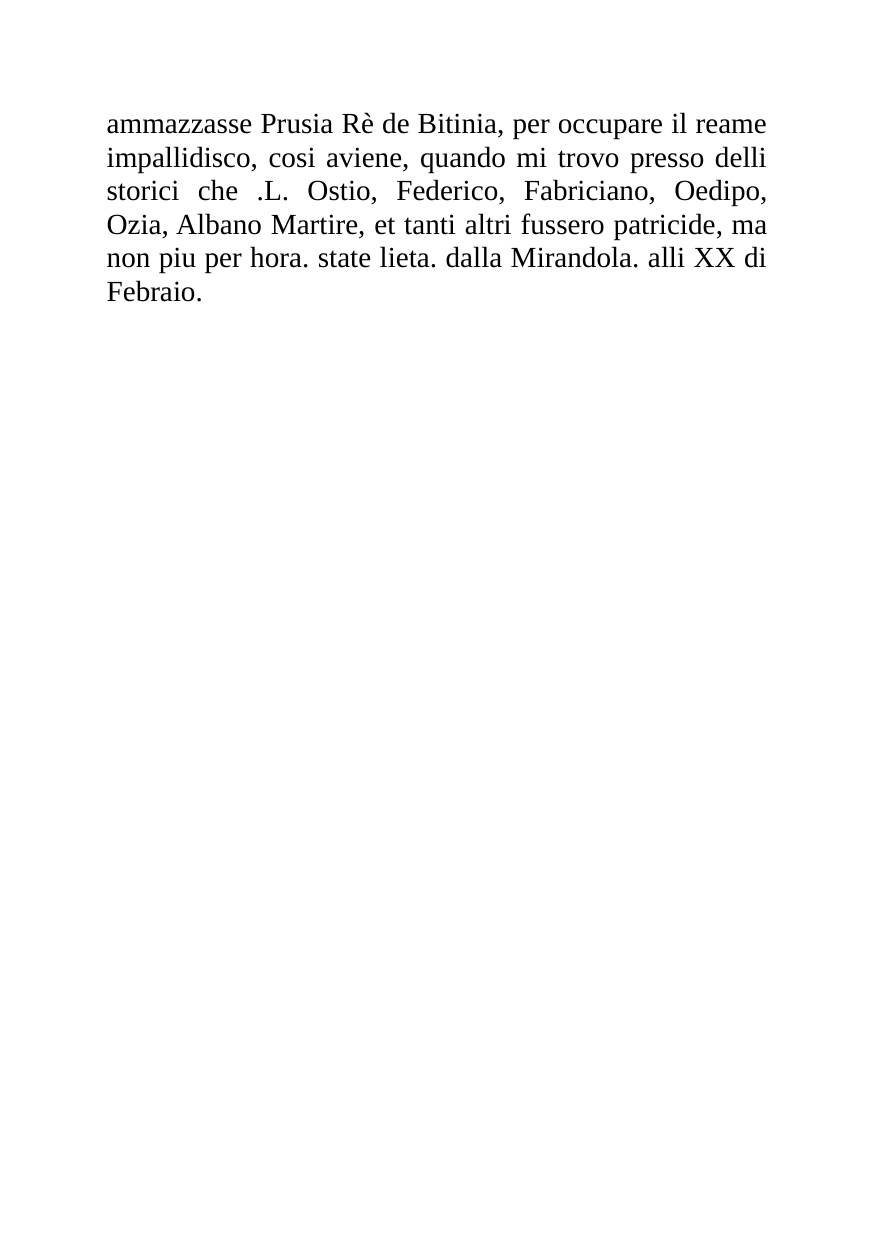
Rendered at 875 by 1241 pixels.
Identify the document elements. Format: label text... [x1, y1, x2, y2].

text ammazzasse Prusia Rè de Bitinia, per occupare il reame impallidisco, cosi aviene, quando mi trovo presso delli storici che .L. Ostio, Federico, Fabriciano, Oedipo, Ozia, Albano Martire, et tanti altri fussero patricide, ma non piu per hora. state lieta. dalla Mirandola. alli XX di Febraio. [106, 106, 768, 308]
